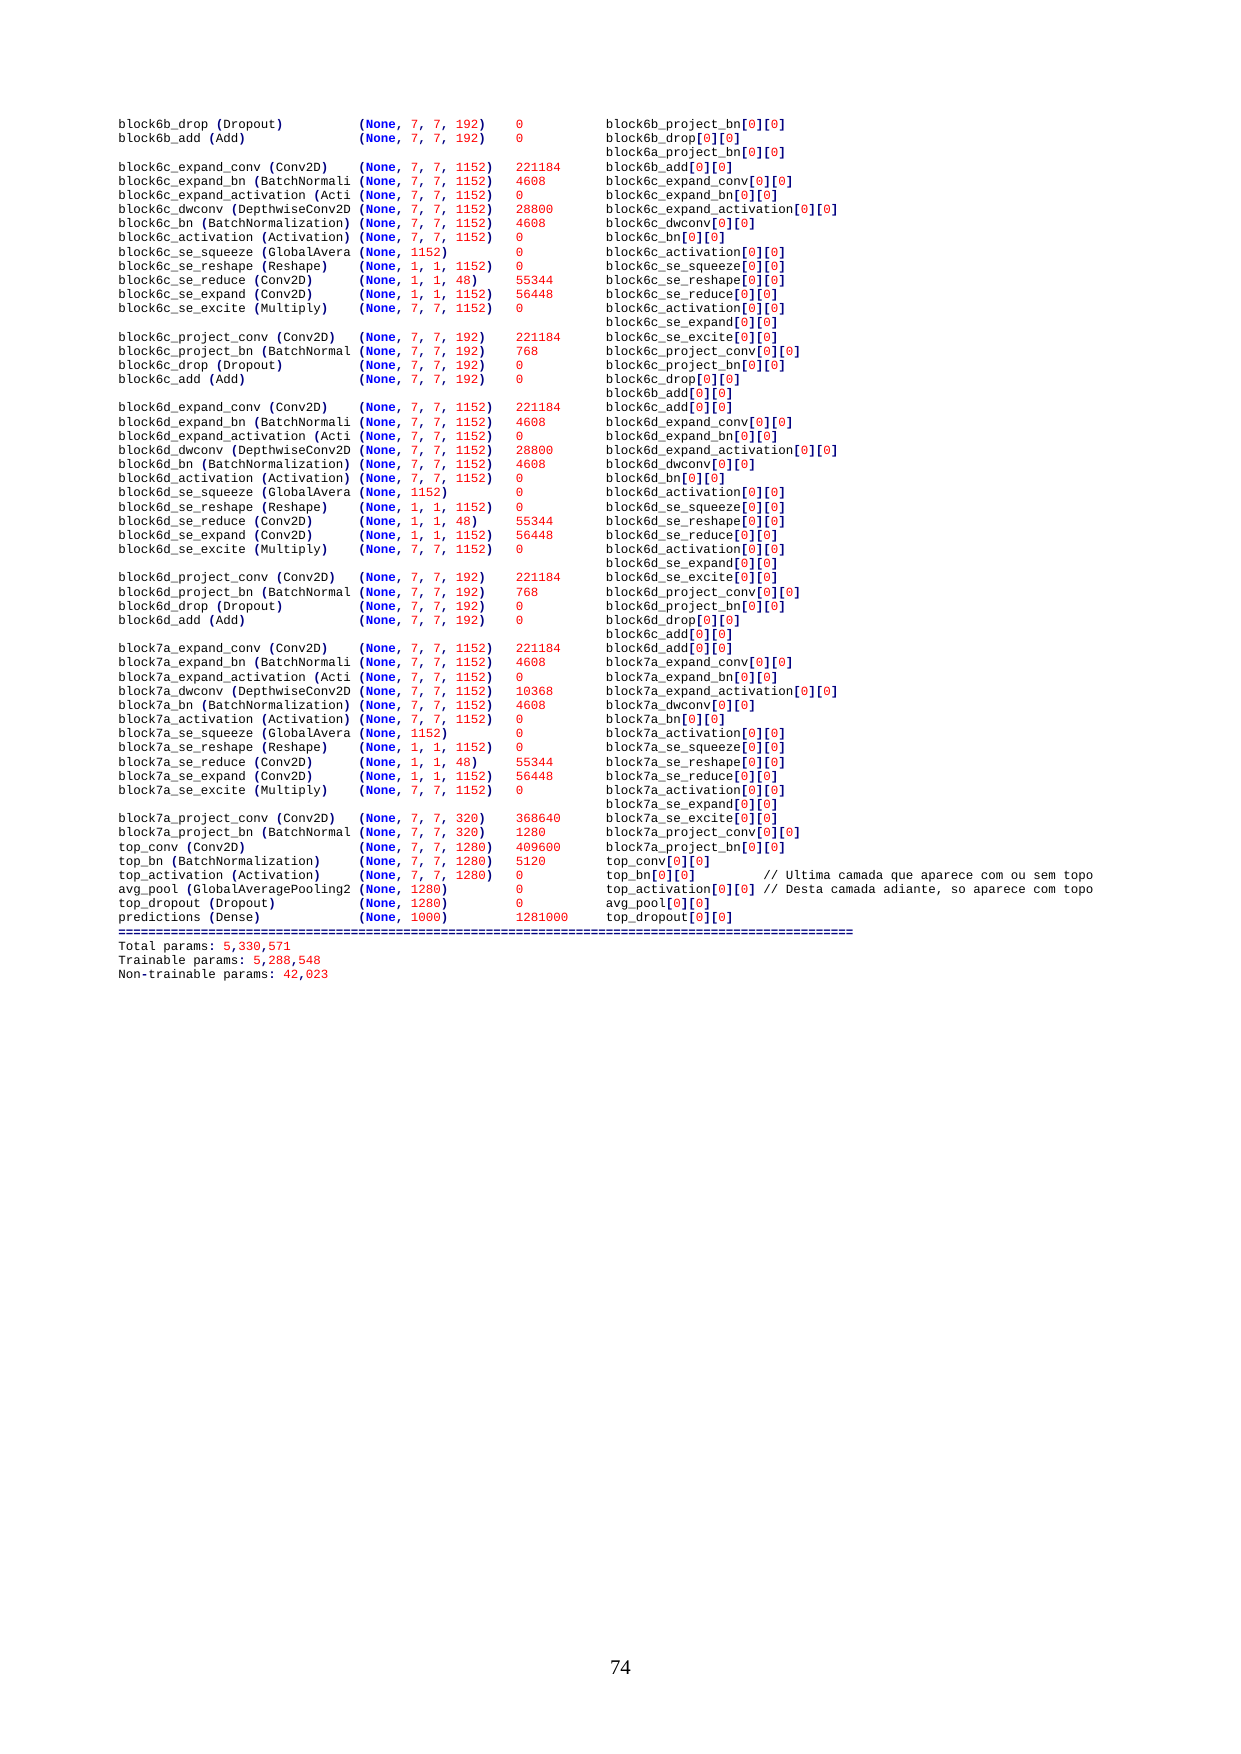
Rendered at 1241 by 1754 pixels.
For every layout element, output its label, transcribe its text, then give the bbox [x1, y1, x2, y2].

text top_activation (Activation) (None, 7, 7, 1280) 0 top_bn[0][0] // Ultima camada que aparece com ou sem topo [118, 869, 1122, 883]
text block7a_bn (BatchNormalization) (None, 7, 7, 1152) 4608 block7a_dwconv[0][0] [118, 699, 1122, 713]
text block6c_add[0][0] [118, 628, 1122, 642]
text block6c_project_bn (BatchNormal (None, 7, 7, 192) 768 block6c_project_conv[0][0] [118, 345, 1122, 359]
text block6d_expand_bn (BatchNormali (None, 7, 7, 1152) 4608 block6d_expand_conv[0][0] [118, 416, 1122, 430]
text block6c_expand_conv (Conv2D) (None, 7, 7, 1152) 221184 block6b_add[0][0] [118, 161, 1122, 175]
text ================================================================================================== [118, 926, 1122, 940]
text block6b_add (Add) (None, 7, 7, 192) 0 block6b_drop[0][0] [118, 132, 1122, 146]
text block6b_add[0][0] [118, 387, 1122, 401]
text block6c_expand_activation (Acti (None, 7, 7, 1152) 0 block6c_expand_bn[0][0] [118, 189, 1122, 203]
text top_dropout (Dropout) (None, 1280) 0 avg_pool[0][0] [118, 897, 1122, 911]
text block6c_add (Add) (None, 7, 7, 192) 0 block6c_drop[0][0] [118, 373, 1122, 387]
text block6c_se_expand[0][0] [118, 316, 1122, 331]
text block6d_se_expand (Conv2D) (None, 1, 1, 1152) 56448 block6d_se_reduce[0][0] [118, 529, 1122, 543]
text block6c_se_reduce (Conv2D) (None, 1, 1, 48) 55344 block6c_se_reshape[0][0] [118, 274, 1122, 288]
text block6c_se_expand (Conv2D) (None, 1, 1, 1152) 56448 block6c_se_reduce[0][0] [118, 288, 1122, 302]
text block6a_project_bn[0][0] [118, 146, 1122, 161]
text block6d_dwconv (DepthwiseConv2D (None, 7, 7, 1152) 28800 block6d_expand_activation[0][0] [118, 444, 1122, 458]
text predictions (Dense) (None, 1000) 1281000 top_dropout[0][0] [118, 911, 1122, 926]
text Non-trainable params: 42,023 [118, 968, 1122, 982]
text block6d_drop (Dropout) (None, 7, 7, 192) 0 block6d_project_bn[0][0] [118, 600, 1122, 614]
text block6d_activation (Activation) (None, 7, 7, 1152) 0 block6d_bn[0][0] [118, 472, 1122, 486]
text block6d_bn (BatchNormalization) (None, 7, 7, 1152) 4608 block6d_dwconv[0][0] [118, 458, 1122, 472]
text block7a_project_conv (Conv2D) (None, 7, 7, 320) 368640 block7a_se_excite[0][0] [118, 812, 1122, 826]
text block6d_se_reshape (Reshape) (None, 1, 1, 1152) 0 block6d_se_squeeze[0][0] [118, 501, 1122, 515]
text block6c_bn (BatchNormalization) (None, 7, 7, 1152) 4608 block6c_dwconv[0][0] [118, 217, 1122, 231]
text block6c_se_excite (Multiply) (None, 7, 7, 1152) 0 block6c_activation[0][0] [118, 302, 1122, 316]
text block6c_se_reshape (Reshape) (None, 1, 1, 1152) 0 block6c_se_squeeze[0][0] [118, 260, 1122, 274]
text block6d_expand_conv (Conv2D) (None, 7, 7, 1152) 221184 block6c_add[0][0] [118, 401, 1122, 416]
text top_conv (Conv2D) (None, 7, 7, 1280) 409600 block7a_project_bn[0][0] [118, 841, 1122, 855]
text block6d_add (Add) (None, 7, 7, 192) 0 block6d_drop[0][0] [118, 614, 1122, 628]
text block6d_se_expand[0][0] [118, 557, 1122, 571]
text block7a_expand_bn (BatchNormali (None, 7, 7, 1152) 4608 block7a_expand_conv[0][0] [118, 656, 1122, 671]
text block6c_drop (Dropout) (None, 7, 7, 192) 0 block6c_project_bn[0][0] [118, 359, 1122, 373]
text Trainable params: 5,288,548 [118, 954, 1122, 968]
text block7a_project_bn (BatchNormal (None, 7, 7, 320) 1280 block7a_project_conv[0][0] [118, 826, 1122, 841]
text block7a_se_expand (Conv2D) (None, 1, 1, 1152) 56448 block7a_se_reduce[0][0] [118, 770, 1122, 784]
text block7a_dwconv (DepthwiseConv2D (None, 7, 7, 1152) 10368 block7a_expand_activation[0][0] [118, 685, 1122, 699]
text block7a_se_reshape (Reshape) (None, 1, 1, 1152) 0 block7a_se_squeeze[0][0] [118, 741, 1122, 756]
text block7a_se_expand[0][0] [118, 798, 1122, 812]
text block7a_se_reduce (Conv2D) (None, 1, 1, 48) 55344 block7a_se_reshape[0][0] [118, 756, 1122, 770]
text block6d_se_excite (Multiply) (None, 7, 7, 1152) 0 block6d_activation[0][0] [118, 543, 1122, 557]
text block6b_drop (Dropout) (None, 7, 7, 192) 0 block6b_project_bn[0][0] [118, 118, 1122, 132]
text block7a_se_excite (Multiply) (None, 7, 7, 1152) 0 block7a_activation[0][0] [118, 784, 1122, 798]
text block6d_se_squeeze (GlobalAvera (None, 1152) 0 block6d_activation[0][0] [118, 486, 1122, 501]
text block7a_activation (Activation) (None, 7, 7, 1152) 0 block7a_bn[0][0] [118, 713, 1122, 727]
text block7a_expand_conv (Conv2D) (None, 7, 7, 1152) 221184 block6d_add[0][0] [118, 642, 1122, 656]
text block6d_project_bn (BatchNormal (None, 7, 7, 192) 768 block6d_project_conv[0][0] [118, 586, 1122, 600]
text block7a_se_squeeze (GlobalAvera (None, 1152) 0 block7a_activation[0][0] [118, 727, 1122, 741]
text block6c_dwconv (DepthwiseConv2D (None, 7, 7, 1152) 28800 block6c_expand_activation[0][0] [118, 203, 1122, 217]
text block6d_project_conv (Conv2D) (None, 7, 7, 192) 221184 block6d_se_excite[0][0] [118, 571, 1122, 586]
text Total params: 5,330,571 [118, 940, 1122, 954]
text block6c_se_squeeze (GlobalAvera (None, 1152) 0 block6c_activation[0][0] [118, 246, 1122, 260]
text block7a_expand_activation (Acti (None, 7, 7, 1152) 0 block7a_expand_bn[0][0] [118, 671, 1122, 685]
text top_bn (BatchNormalization) (None, 7, 7, 1280) 5120 top_conv[0][0] [118, 855, 1122, 869]
text block6c_expand_bn (BatchNormali (None, 7, 7, 1152) 4608 block6c_expand_conv[0][0] [118, 175, 1122, 189]
text block6c_project_conv (Conv2D) (None, 7, 7, 192) 221184 block6c_se_excite[0][0] [118, 331, 1122, 345]
text block6c_activation (Activation) (None, 7, 7, 1152) 0 block6c_bn[0][0] [118, 231, 1122, 246]
text block6d_se_reduce (Conv2D) (None, 1, 1, 48) 55344 block6d_se_reshape[0][0] [118, 515, 1122, 529]
text block6d_expand_activation (Acti (None, 7, 7, 1152) 0 block6d_expand_bn[0][0] [118, 430, 1122, 444]
text avg_pool (GlobalAveragePooling2 (None, 1280) 0 top_activation[0][0] // Desta camada adiante, so aparece com topo [118, 883, 1122, 897]
